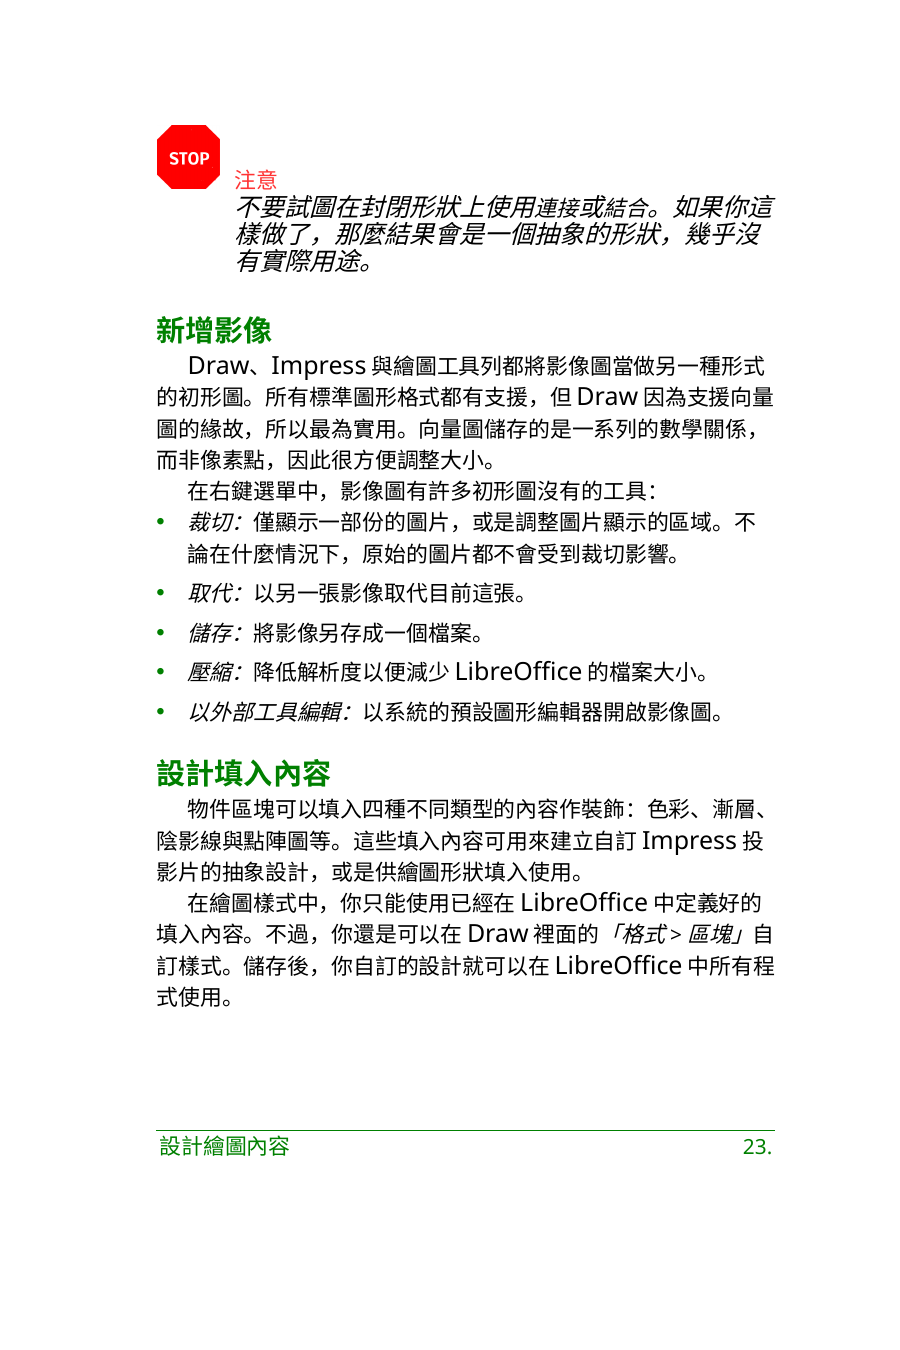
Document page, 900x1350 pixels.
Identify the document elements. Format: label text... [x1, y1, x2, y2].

text 在右鍵選單中，影像圖有許多初形圖沒有的工具： [156, 474, 775, 506]
text 不要試圖在封閉形狀上使用連接或結合。如果你這樣做了，那麼結果會是一個抽象的形狀，幾乎沒有實際用途。 [234, 195, 775, 276]
list 儲存：將影像另存成一個檔案。 [156, 616, 775, 647]
picture [157, 125, 220, 189]
text Draw、Impress與繪圖工具列都將影像圖當做另一種形式的初形圖。所有標準圖形格式都有支援，但Draw因為支援向量圖的緣故，所以最為實用。向量圖儲存的是一系列的數學關係，而非像素點，因此很方便調整大小。 [156, 349, 775, 474]
list 取代：以另一張影像取代目前這張。 [156, 577, 775, 608]
list 裁切：僅顯示一部份的圖片，或是調整圖片顯示的區域。不論在什麼情況下，原始的圖片都不會受到裁切影響。 [156, 506, 775, 568]
list 注意 [156, 125, 775, 195]
text 物件區塊可以填入四種不同類型的內容作裝飾：色彩、漸層、陰影線與點陣圖等。這些填入內容可用來建立自訂Impress投影片的抽象設計，或是供繪圖形狀填入使用。 [156, 793, 775, 887]
text 在繪圖樣式中，你只能使用已經在LibreOffice中定義好的填入內容。不過，你還是可以在Draw裡面的「格式 > 區塊」自訂樣式。儲存後，你自訂的設計就可以在LibreOffice中所有程式使用。 [156, 887, 775, 1012]
subtitle 設計填入內容 [156, 751, 775, 793]
list 壓縮：降低解析度以便減少LibreOffice的檔案大小。 [156, 656, 775, 687]
list 以外部工具編輯：以系統的預設圖形編輯器開啟影像圖。 [156, 695, 775, 727]
subtitle 新增影像 [156, 307, 775, 349]
